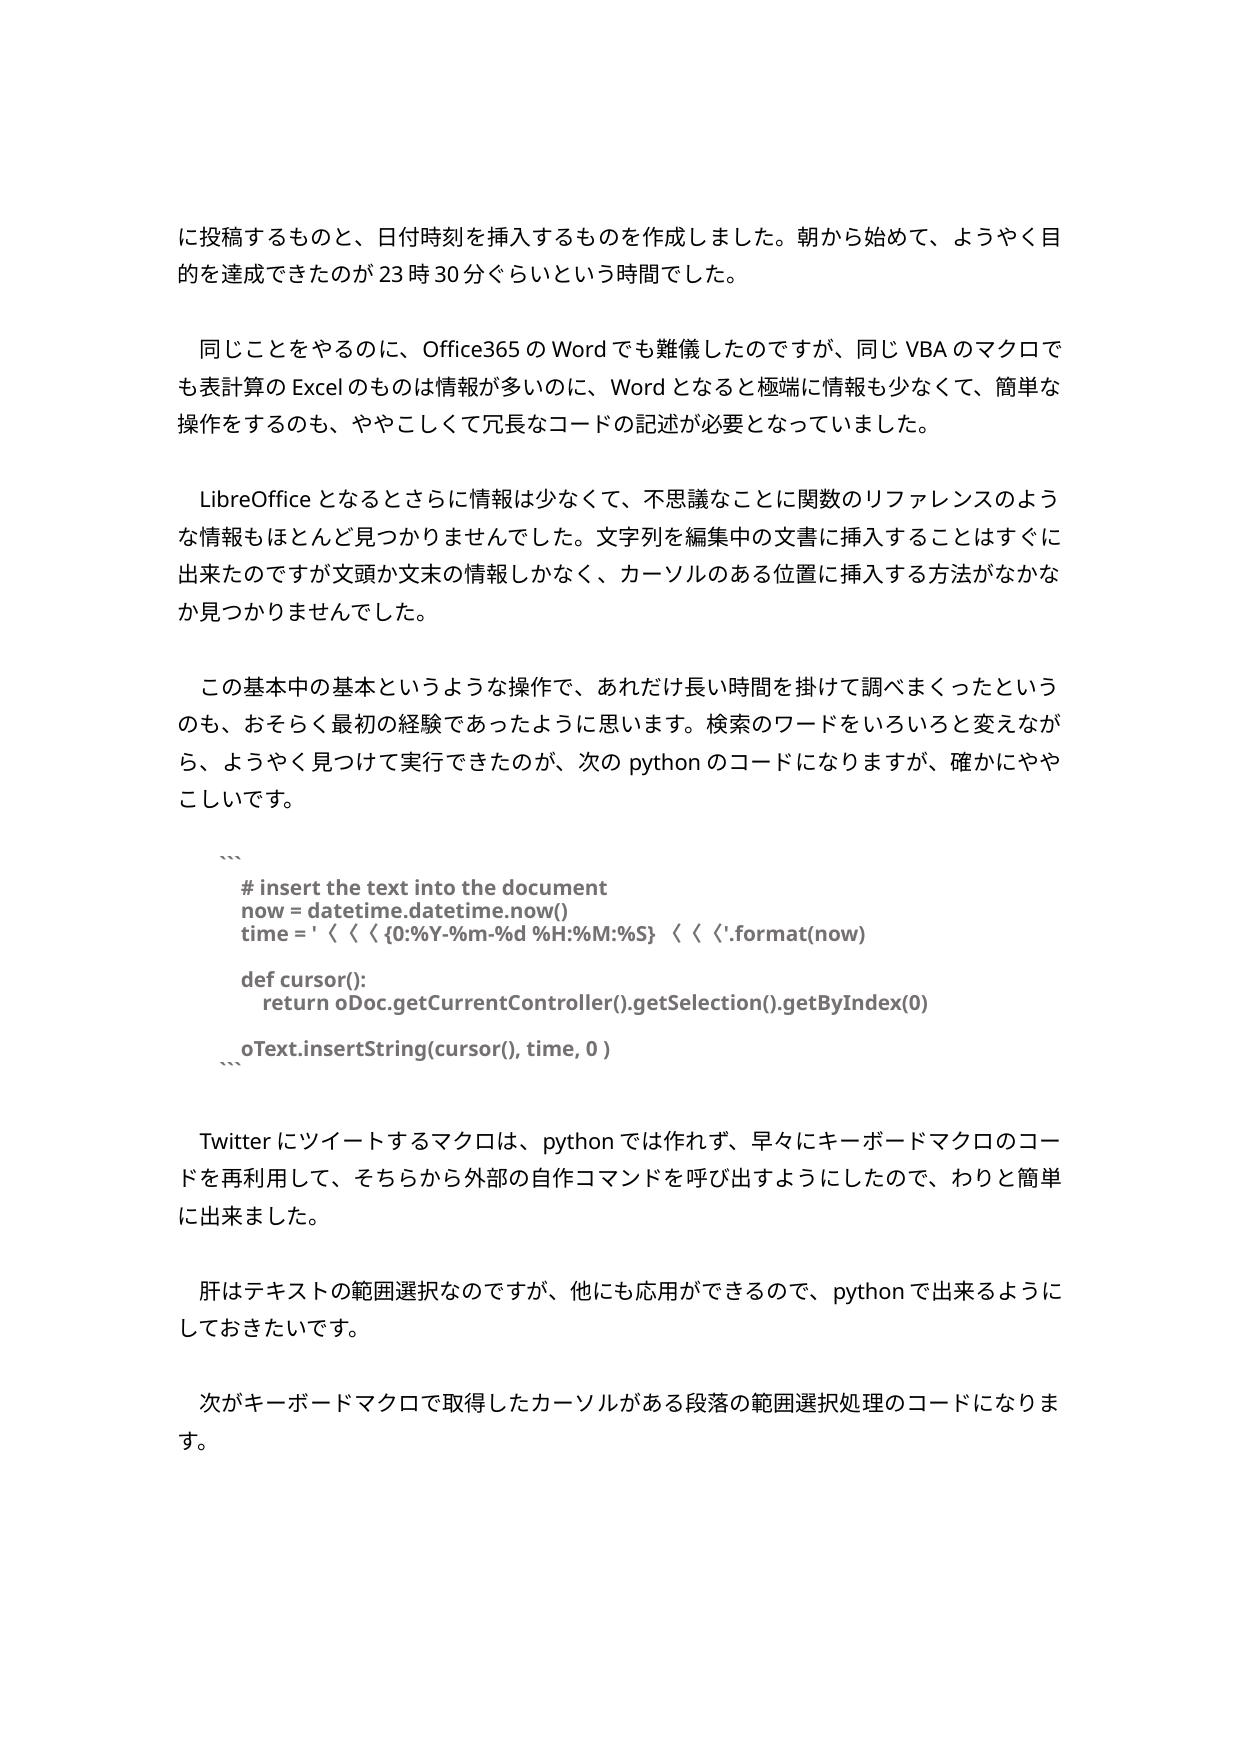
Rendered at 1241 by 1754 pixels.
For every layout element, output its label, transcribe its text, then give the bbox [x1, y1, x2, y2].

text この基本中の基本というような操作で、あれだけ長い時間を掛けて調べまくったというのも、おそらく最初の経験であったように思います。検索のワードをいろいろと変えながら、ようやく見つけて実行できたのが、次のpythonのコードになりますが、確かにややこしいです。 [177, 667, 1063, 817]
text time = '〈〈〈 {0:%Y-%m-%d %H:%M:%S} 〈〈〈'.format(now) [219, 923, 1063, 946]
text 同じことをやるのに、Office365のWordでも難儀したのですが、同じVBAのマクロでも表計算のExcelのものは情報が多いのに、Wordとなると極端に情報も少なくて、簡単な操作をするのも、ややこしくて冗長なコードの記述が必要となっていました。 [177, 329, 1063, 442]
text LibreOfficeとなるとさらに情報は少なくて、不思議なことに関数のリファレンスのような情報もほとんど見つかりませんでした。文字列を編集中の文書に挿入することはすぐに出来たのですが文頭か文末の情報しかなく、カーソルのある位置に挿入する方法がなかなか見つかりませんでした。 [177, 479, 1063, 629]
text Twitterにツイートするマクロは、pythonでは作れず、早々にキーボードマクロのコードを再利用して、そちらから外部の自作コマンドを呼び出すようにしたので、わりと簡単に出来ました。 [177, 1121, 1063, 1233]
text ``` [219, 1061, 1063, 1083]
text 肝はテキストの範囲選択なのですが、他にも応用ができるので、pythonで出来るようにしておきたいです。 [177, 1271, 1063, 1346]
text oText.insertString(cursor(), time, 0 ) [219, 1038, 1063, 1061]
text ``` [219, 854, 1063, 877]
text return oDoc.getCurrentController().getSelection().getByIndex(0) [219, 992, 1063, 1015]
text 次がキーボードマクロで取得したカーソルがある段落の範囲選択処理のコードになります。 [177, 1383, 1063, 1458]
text def cursor(): [219, 969, 1063, 992]
text に投稿するものと、日付時刻を挿入するものを作成しました。朝から始めて、ようやく目的を達成できたのが23時30分ぐらいという時間でした。 [177, 217, 1063, 292]
text now = datetime.datetime.now() [219, 900, 1063, 923]
text # insert the text into the document [219, 877, 1063, 900]
